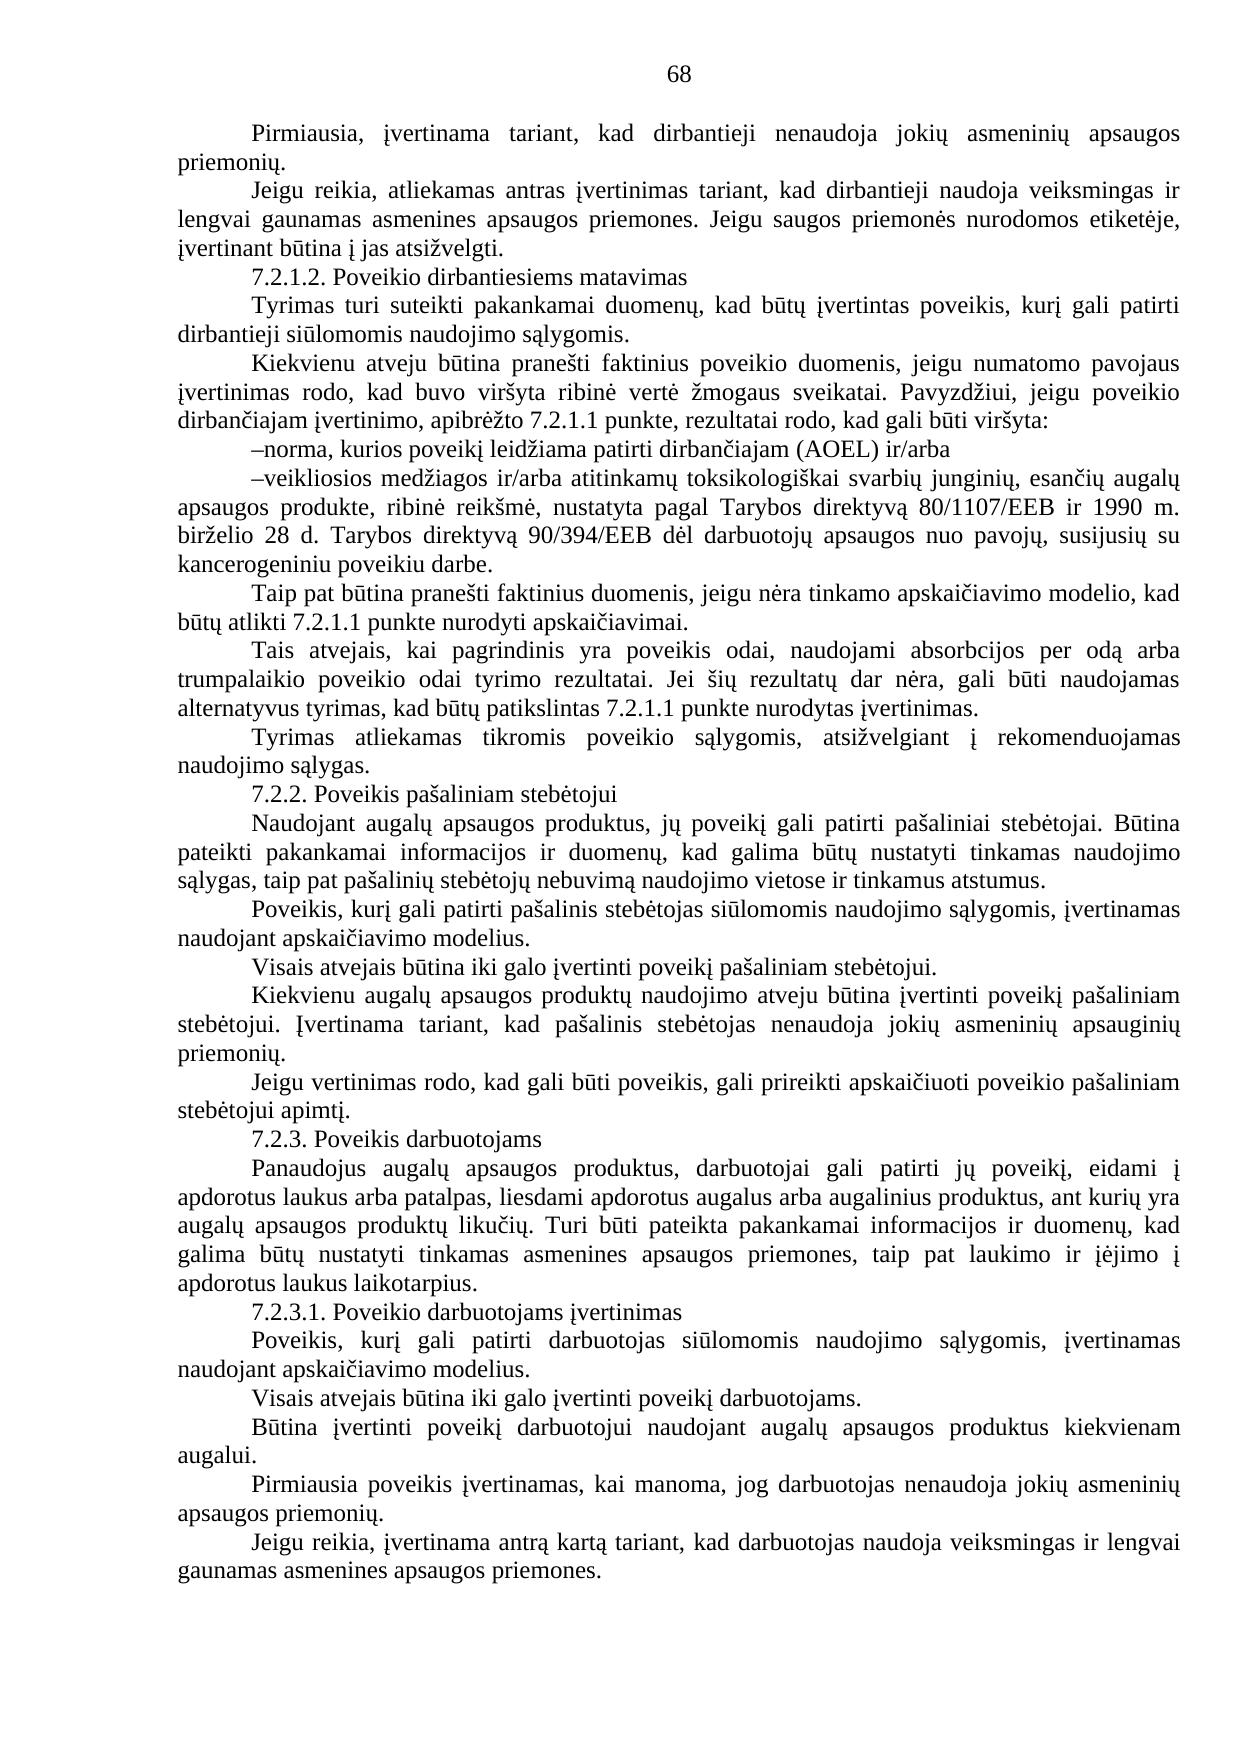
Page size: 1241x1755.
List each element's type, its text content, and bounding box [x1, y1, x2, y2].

text Jeigu reikia, atliekamas antras įvertinimas tariant, kad dirbantieji naudoja veiksmingas ir lengvai gaunamas asmenines apsaugos priemones. Jeigu saugos priemonės nurodomos etiketėje, įvertinant būtina į jas atsižvelgti. [177, 176, 1181, 262]
text Pirmiausia, įvertinama tariant, kad dirbantieji nenaudoja jokių asmeninių apsaugos priemonių. [177, 118, 1181, 176]
text 7.2.3. Poveikis darbuotojams [177, 1124, 1181, 1153]
text Visais atvejais būtina iki galo įvertinti poveikį pašaliniam stebėtojui. [177, 952, 1181, 981]
text 7.2.2. Poveikis pašaliniam stebėtojui [177, 779, 1181, 808]
text Visais atvejais būtina iki galo įvertinti poveikį darbuotojams. [177, 1383, 1181, 1412]
text Jeigu reikia, įvertinama antrą kartą tariant, kad darbuotojas naudoja veiksmingas ir lengvai gaunamas asmenines apsaugos priemones. [177, 1527, 1181, 1584]
text –veikliosios medžiagos ir/arba atitinkamų toksikologiškai svarbių junginių, esančių augalų apsaugos produkte, ribinė reikšmė, nustatyta pagal Tarybos direktyvą 80/1107/EEB ir 1990 m. birželio 28 d. Tarybos direktyvą 90/394/EEB dėl darbuotojų apsaugos nuo pavojų, susijusių su kancerogeniniu poveikiu darbe. [177, 463, 1181, 578]
text Panaudojus augalų apsaugos produktus, darbuotojai gali patirti jų poveikį, eidami į apdorotus laukus arba patalpas, liesdami apdorotus augalus arba augalinius produktus, ant kurių yra augalų apsaugos produktų likučių. Turi būti pateikta pakankamai informacijos ir duomenų, kad galima būtų nustatyti tinkamas asmenines apsaugos priemones, taip pat laukimo ir įėjimo į apdorotus laukus laikotarpius. [177, 1153, 1181, 1297]
text –norma, kurios poveikį leidžiama patirti dirbančiajam (AOEL) ir/arba [177, 434, 1181, 463]
text Tyrimas atliekamas tikromis poveikio sąlygomis, atsižvelgiant į rekomenduojamas naudojimo sąlygas. [177, 722, 1181, 779]
text Naudojant augalų apsaugos produktus, jų poveikį gali patirti pašaliniai stebėtojai. Būtina pateikti pakankamai informacijos ir duomenų, kad galima būtų nustatyti tinkamas naudojimo sąlygas, taip pat pašalinių stebėtojų nebuvimą naudojimo vietose ir tinkamus atstumus. [177, 808, 1181, 894]
text Poveikis, kurį gali patirti darbuotojas siūlomomis naudojimo sąlygomis, įvertinamas naudojant apskaičiavimo modelius. [177, 1326, 1181, 1383]
text Taip pat būtina pranešti faktinius duomenis, jeigu nėra tinkamo apskaičiavimo modelio, kad būtų atlikti 7.2.1.1 punkte nurodyti apskaičiavimai. [177, 578, 1181, 636]
text 7.2.3.1. Poveikio darbuotojams įvertinimas [177, 1297, 1181, 1326]
text Tyrimas turi suteikti pakankamai duomenų, kad būtų įvertintas poveikis, kurį gali patirti dirbantieji siūlomomis naudojimo sąlygomis. [177, 291, 1181, 348]
text Kiekvienu augalų apsaugos produktų naudojimo atveju būtina įvertinti poveikį pašaliniam stebėtojui. Įvertinama tariant, kad pašalinis stebėtojas nenaudoja jokių asmeninių apsauginių priemonių. [177, 981, 1181, 1067]
text Būtina įvertinti poveikį darbuotojui naudojant augalų apsaugos produktus kiekvienam augalui. [177, 1412, 1181, 1469]
text Kiekvienu atveju būtina pranešti faktinius poveikio duomenis, jeigu numatomo pavojaus įvertinimas rodo, kad buvo viršyta ribinė vertė žmogaus sveikatai. Pavyzdžiui, jeigu poveikio dirbančiajam įvertinimo, apibrėžto 7.2.1.1 punkte, rezultatai rodo, kad gali būti viršyta: [177, 348, 1181, 434]
text Jeigu vertinimas rodo, kad gali būti poveikis, gali prireikti apskaičiuoti poveikio pašaliniam stebėtojui apimtį. [177, 1067, 1181, 1124]
text Pirmiausia poveikis įvertinamas, kai manoma, jog darbuotojas nenaudoja jokių asmeninių apsaugos priemonių. [177, 1469, 1181, 1527]
text 7.2.1.2. Poveikio dirbantiesiems matavimas [177, 262, 1181, 291]
text Tais atvejais, kai pagrindinis yra poveikis odai, naudojami absorbcijos per odą arba trumpalaikio poveikio odai tyrimo rezultatai. Jei šių rezultatų dar nėra, gali būti naudojamas alternatyvus tyrimas, kad būtų patikslintas 7.2.1.1 punkte nurodytas įvertinimas. [177, 636, 1181, 722]
text Poveikis, kurį gali patirti pašalinis stebėtojas siūlomomis naudojimo sąlygomis, įvertinamas naudojant apskaičiavimo modelius. [177, 894, 1181, 952]
